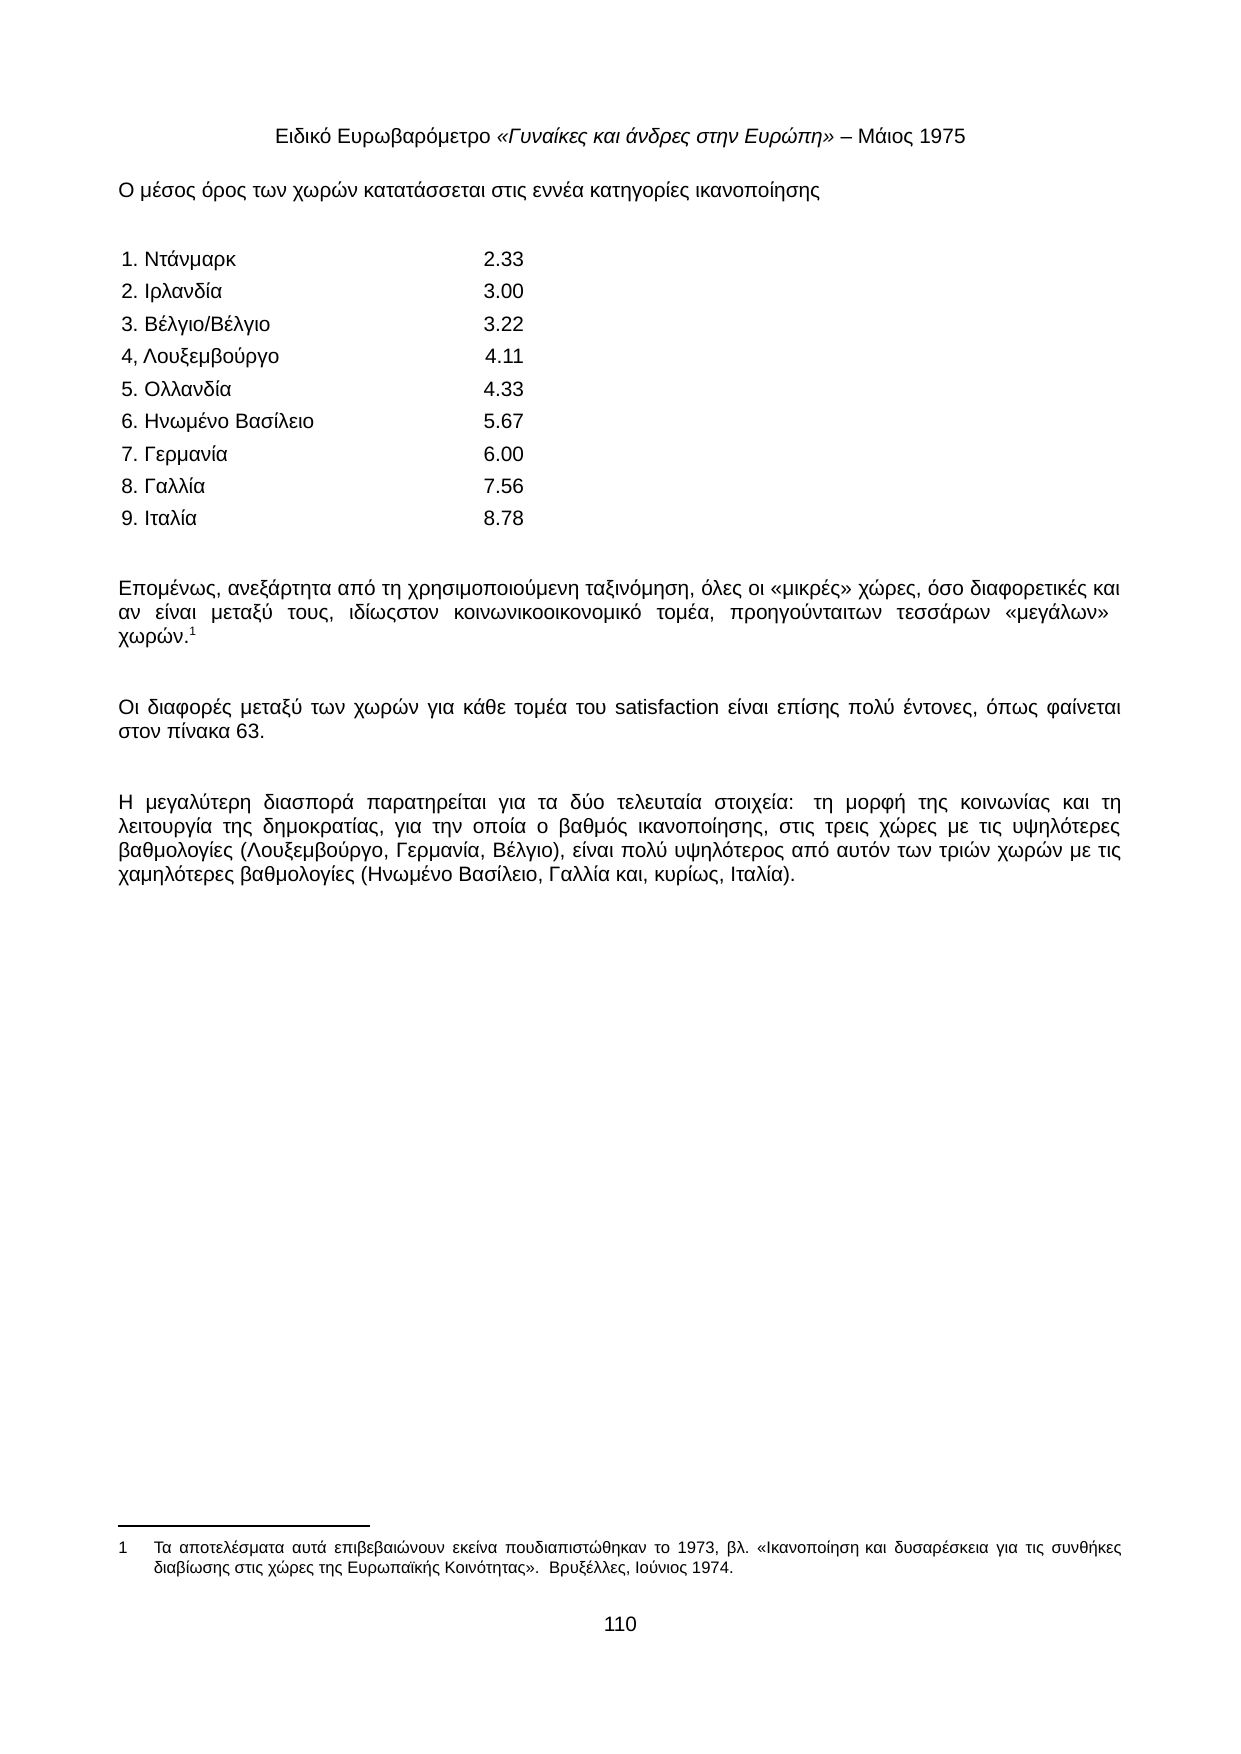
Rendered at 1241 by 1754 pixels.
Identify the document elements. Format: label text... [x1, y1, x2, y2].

text Τα αποτελέσματα αυτά επιβεβαιώνουν εκείνα πουδιαπιστώθηκαν το 1973, βλ. «Ικανοποίηση και δυσαρέσκεια για τις συνθήκες διαβίωσης στις χώρες της Ευρωπαϊκής Κοινότητας». Βρυξέλλες, Ιούνιος 1974. [118, 1538, 1122, 1577]
text Ο μέσος όρος των χωρών κατατάσσεται στις εννέα κατηγορίες ικανοποίησης [118, 177, 1122, 201]
table_header 1. Ντάνμαρκ [118, 243, 388, 275]
table_cell 2. Ιρλανδία [118, 275, 388, 308]
table_cell 7. Γερμανία [118, 437, 388, 469]
table_header 2,33 [388, 243, 527, 275]
table_cell 6,00 [388, 437, 527, 469]
text Επομένως, ανεξάρτητα από τη χρησιμοποιούμενη ταξινόμηση, όλες οι «μικρές» χώρες, όσο διαφορετικές και αν είναι μεταξύ τους, ιδίωςστον κοινωνικοοικονομικό τομέα, προηγούνταιτων τεσσάρων «μεγάλων» χωρών. [118, 576, 1122, 648]
table_cell 4,11 [388, 340, 527, 372]
table_cell 5. Ολλανδία [118, 373, 388, 405]
table_cell 4,33 [388, 373, 527, 405]
table_cell 3,00 [388, 275, 527, 308]
table_cell 8,78 [388, 502, 527, 534]
table_cell 8. Γαλλία [118, 470, 388, 502]
table_cell 4, Λουξεμβούργο [118, 340, 388, 372]
table_cell 9. Ιταλία [118, 502, 388, 534]
table_cell 3,22 [388, 308, 527, 340]
text Η μεγαλύτερη διασπορά παρατηρείται για τα δύο τελευταία στοιχεία: τη μορφή της κοινωνίας και τη λειτουργία της δημοκρατίας, για την οποία ο βαθμός ικανοποίησης, στις τρεις χώρες με τις υψηλότερες βαθμολογίες (Λουξεμβούργο, Γερμανία, Βέλγιο), είναι πολύ υψηλότερος από αυτόν των τριών χωρών με τις χαμηλότερες βαθμολογίες (Ηνωμένο Βασίλειο, Γαλλία και, κυρίως, Ιταλία). [118, 790, 1122, 886]
table_cell 5,67 [388, 405, 527, 437]
table_cell 7,56 [388, 470, 527, 502]
table_cell 3. Βέλγιο/Βέλγιο [118, 308, 388, 340]
text Οι διαφορές μεταξύ των χωρών για κάθε τομέα του satisfaction είναι επίσης πολύ έντονες, όπως φαίνεται στον πίνακα 63. [118, 695, 1122, 743]
table_cell 6. Ηνωμένο Βασίλειο [118, 405, 388, 437]
